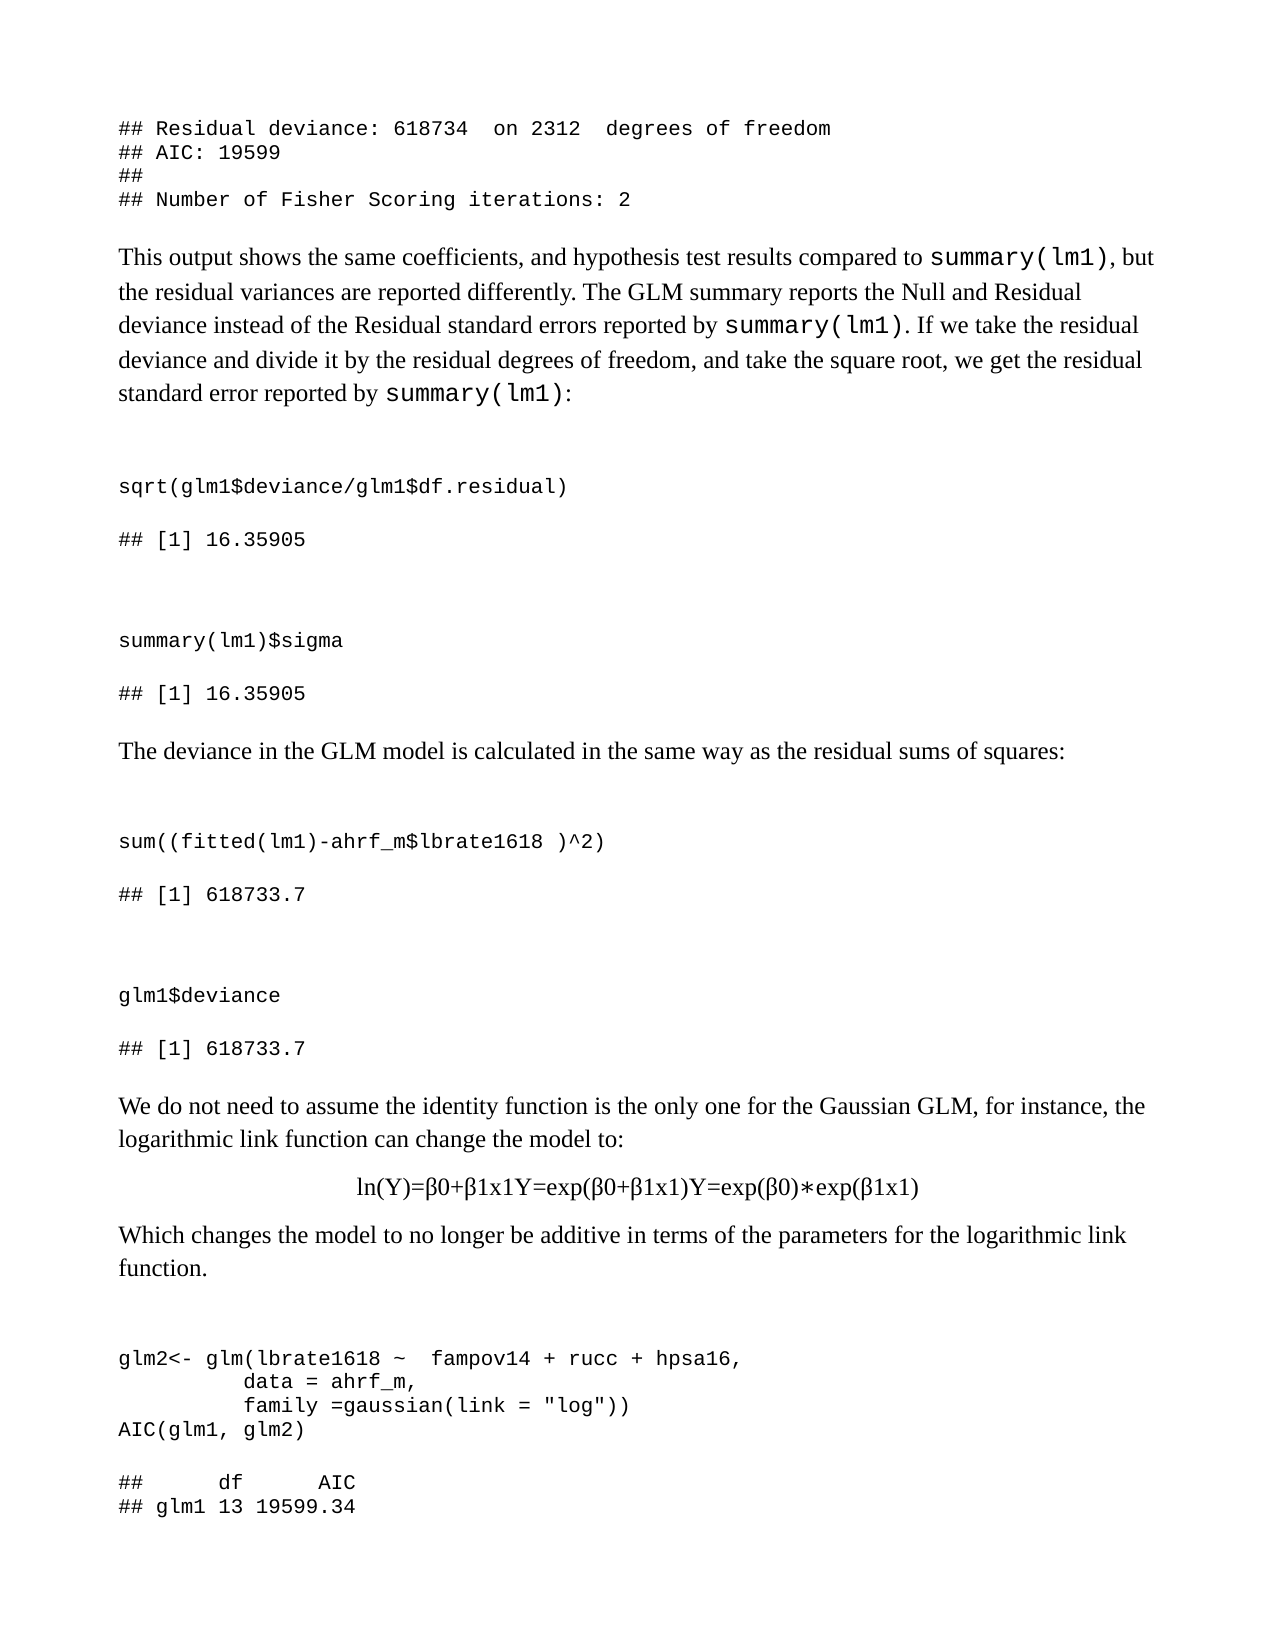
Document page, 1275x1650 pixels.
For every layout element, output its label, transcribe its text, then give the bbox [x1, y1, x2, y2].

text glm1$deviance [118, 985, 1157, 1009]
text sum((fitted(lm1)-ahrf_m$lbrate1618 )^2) [118, 831, 1157, 855]
text ## AIC: 19599 [118, 142, 1157, 165]
text We do not need to assume the identity function is the only one for the Gaussian GLM, for instance, the logarithmic link function can change the model to: [118, 1091, 1157, 1153]
text ## [1] 618733.7 [118, 1038, 1157, 1062]
text glm2<- glm(lbrate1618 ~ fampov14 + rucc + hpsa16, [118, 1348, 1157, 1372]
text ## Number of Fisher Scoring iterations: 2 [118, 189, 1157, 213]
text family =gaussian(link = "log")) [118, 1395, 1157, 1419]
text Which changes the model to no longer be additive in terms of the parameters for the logarithmic link function. [118, 1220, 1157, 1281]
text data = ahrf_m, [118, 1372, 1157, 1395]
text summary(lm1)$sigma [118, 630, 1157, 653]
text ## df AIC [118, 1472, 1157, 1496]
text The deviance in the GLM model is calculated in the same way as the residual sums of squares: [118, 736, 1157, 765]
text ## [1] 618733.7 [118, 884, 1157, 908]
text sqrt(glm1$deviance/glm1$df.residual) [118, 476, 1157, 500]
text ## glm1 13 19599.34 [118, 1496, 1157, 1519]
text ## [1] 16.35905 [118, 683, 1157, 707]
text AIC(glm1, glm2) [118, 1419, 1157, 1442]
text This output shows the same coefficients, and hypothesis test results compared to summary(lm1), but the residual variances are reported differently. The GLM summary reports the Null and Residual deviance instead of the Residual standard errors reported by summary(lm1). If we take the residual deviance and divide it by the residual degrees of freedom, and take the square root, we get the residual standard error reported by summary(lm1): [118, 242, 1157, 409]
text ## [1] 16.35905 [118, 529, 1157, 553]
text ## Residual deviance: 618734 on 2312 degrees of freedom [118, 118, 1157, 142]
text ## [118, 165, 1157, 189]
text ln(Y)=β0+β1x1Y=exp(β0+β1x1)Y=exp(β0)∗exp(β1x1) [118, 1172, 1157, 1201]
